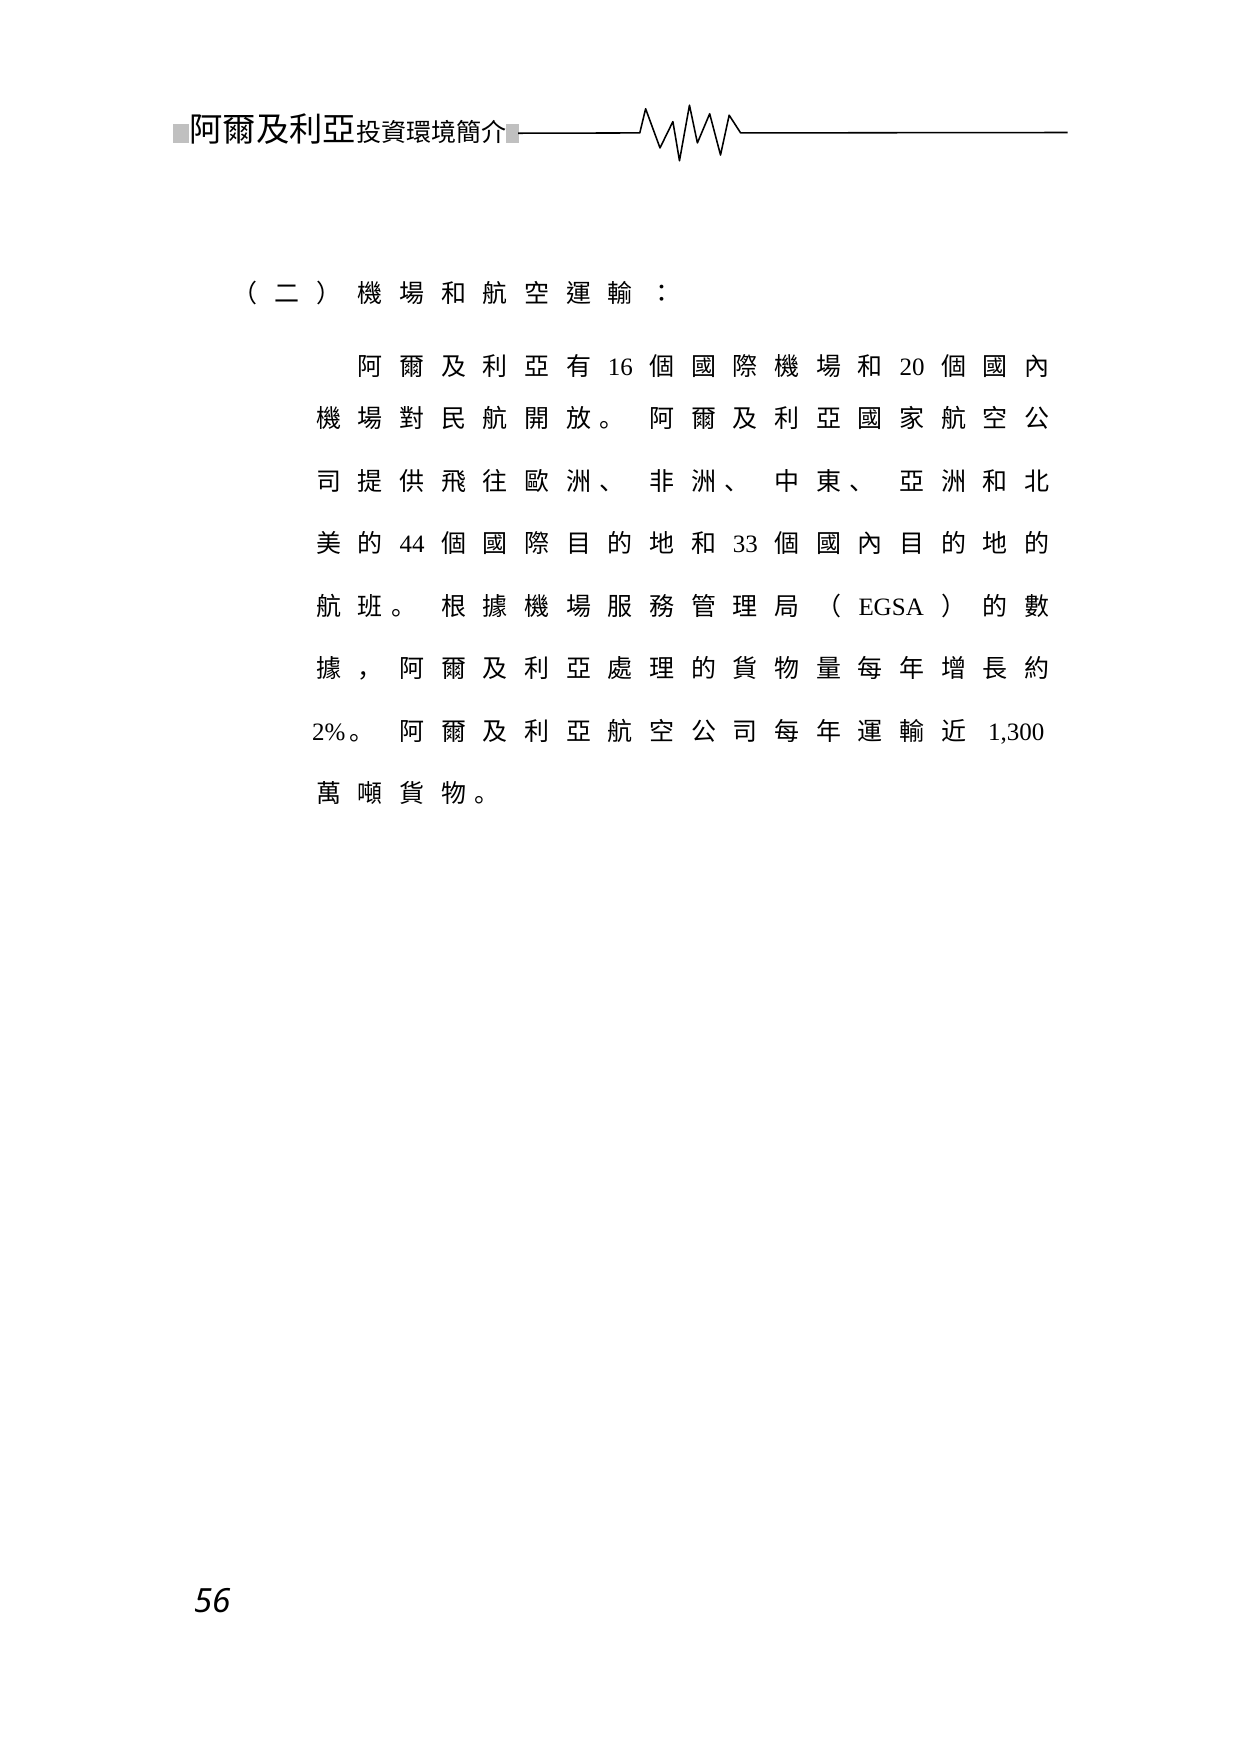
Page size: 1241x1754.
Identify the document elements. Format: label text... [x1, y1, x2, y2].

text （二）機場和航空運輸： [207, 250, 1058, 313]
text 阿爾及利亞有16個國際機場和20個國內機場對民航開放。阿爾及利亞國家航空公司提供飛往歐洲、非洲、中東、亞洲和北美的44個國際目的地和33個國內目的地的航班。根據機場服務管理局（EGSA）的數據，阿爾及利亞處理的貨物量每年增長約2%。阿爾及利亞航空公司每年運輸近1,300萬噸貨物。 [281, 313, 1058, 813]
